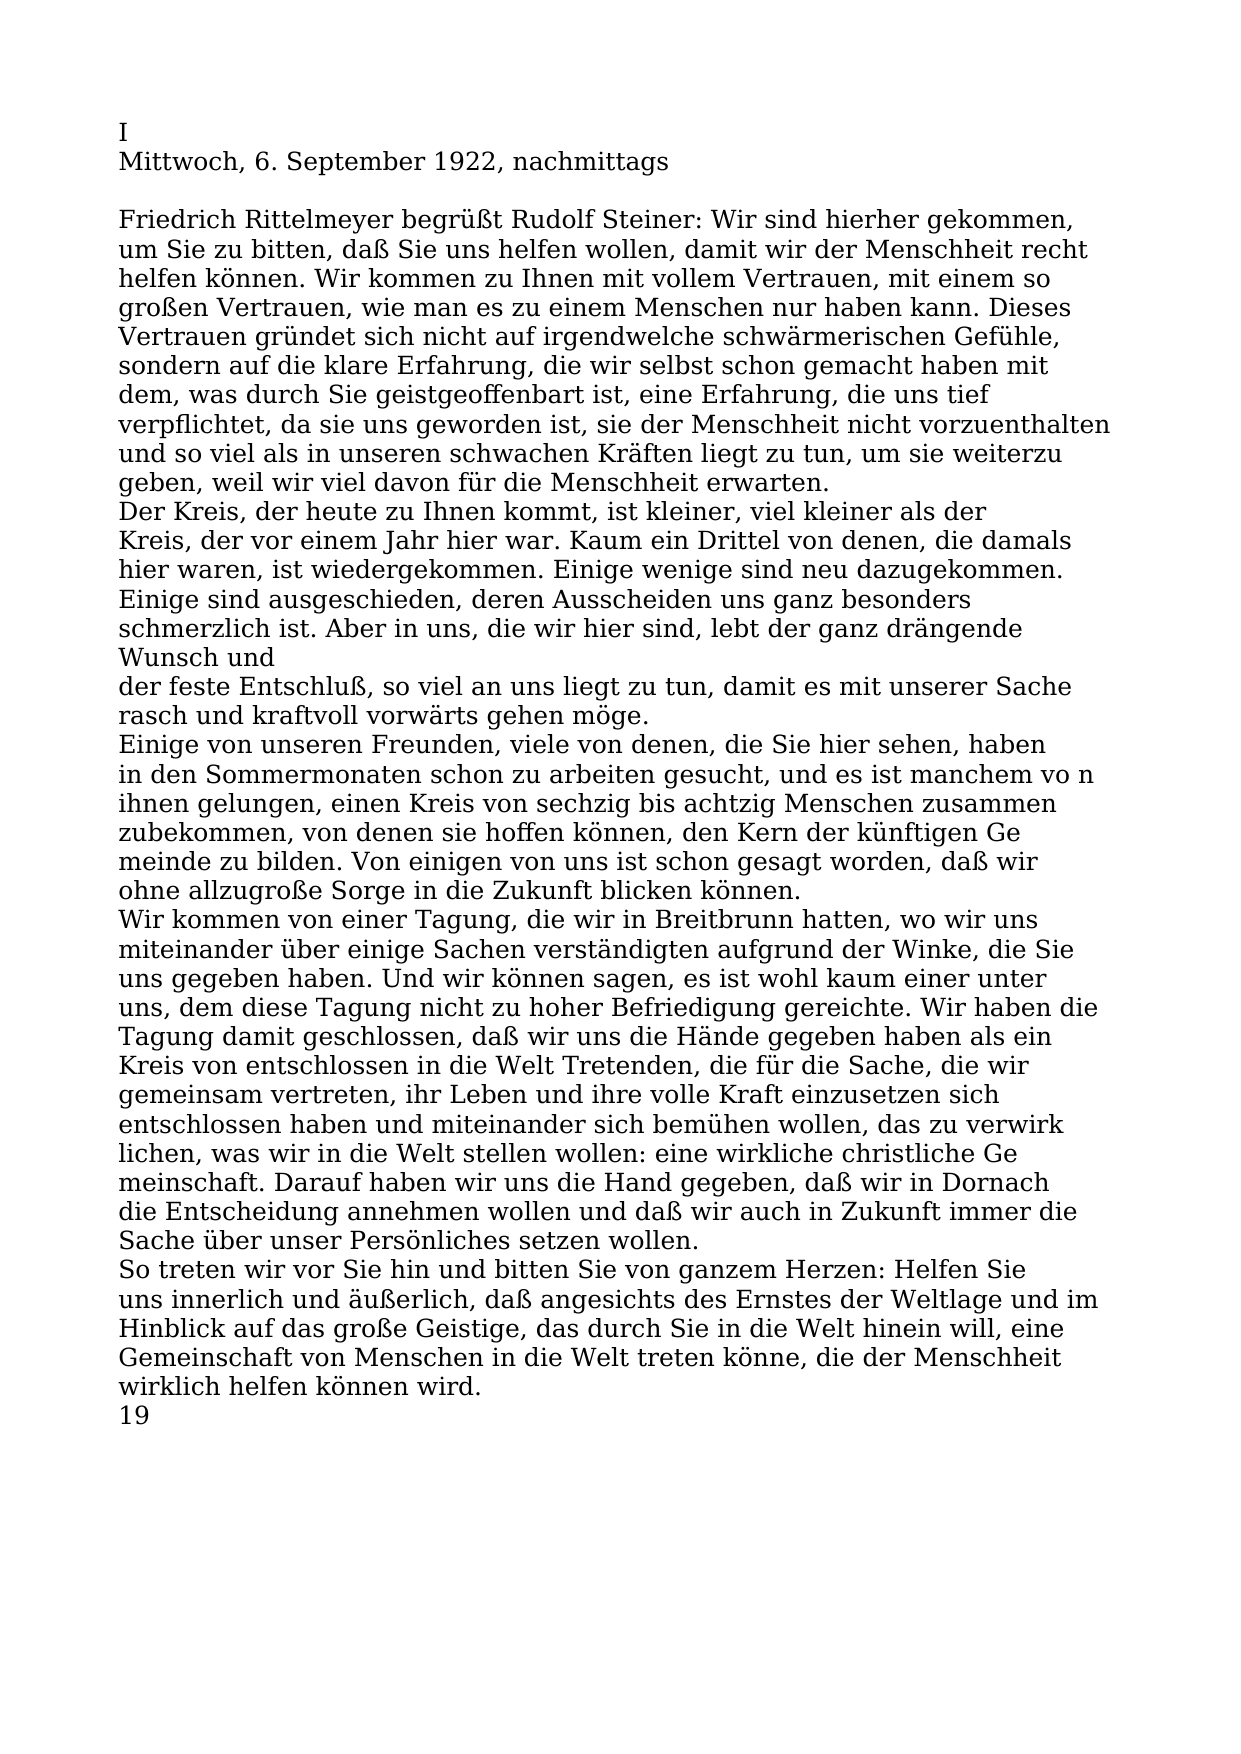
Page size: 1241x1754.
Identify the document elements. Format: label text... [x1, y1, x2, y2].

text sondern auf die klare Erfahrung, die wir selbst schon gemacht haben mit [118, 351, 1122, 381]
text Wir kommen von einer Tagung, die wir in Breitbrunn hatten, wo wir uns [118, 906, 1122, 935]
text der feste Entschluß, so viel an uns liegt zu tun, damit es mit unserer Sache [118, 672, 1122, 701]
text um Sie zu bitten, daß Sie uns helfen wollen, damit wir der Menschheit recht [118, 235, 1122, 264]
text helfen können. Wir kommen zu Ihnen mit vollem Vertrauen, mit einem so [118, 264, 1122, 293]
text Vertrauen gründet sich nicht auf irgendwelche schwärmerischen Gefühle, [118, 322, 1122, 351]
text Gemeinschaft von Menschen in die Welt treten könne, die der Menschheit [118, 1343, 1122, 1372]
text hier waren, ist wiedergekommen. Einige wenige sind neu dazugekommen. [118, 556, 1122, 585]
text 19 [118, 1401, 1122, 1431]
text gemeinsam vertreten, ihr Leben und ihre volle Kraft einzusetzen sich [118, 1081, 1122, 1110]
text dem, was durch Sie geistgeoffenbart ist, eine Erfahrung, die uns tief verpflichtet, da sie uns geworden ist, sie der Menschheit nicht vorzuenthalten [118, 381, 1122, 439]
text So treten wir vor Sie hin und bitten Sie von ganzem Herzen: Helfen Sie [118, 1256, 1122, 1285]
text Mittwoch, 6. September 1922, nachmittags [118, 147, 1122, 176]
text ihnen gelungen, einen Kreis von sechzig bis achtzig Menschen zusammen zubekommen, von denen sie hoffen können, den Kern der künftigen Ge meinde zu bilden. Von einigen von uns ist schon gesagt worden, daß wir [118, 789, 1122, 876]
text rasch und kraftvoll vorwärts gehen möge. [118, 701, 1122, 731]
text Kreis von entschlossen in die Welt Tretenden, die für die Sache, die wir [118, 1051, 1122, 1081]
text Sache über unser Persönliches setzen wollen. [118, 1226, 1122, 1256]
text Kreis, der vor einem Jahr hier war. Kaum ein Drittel von denen, die damals [118, 526, 1122, 556]
text I [118, 118, 1122, 147]
text großen Vertrauen, wie man es zu einem Menschen nur haben kann. Dieses [118, 293, 1122, 322]
text Einige sind ausgeschieden, deren Ausscheiden uns ganz besonders schmerzlich ist. Aber in uns, die wir hier sind, lebt der ganz drängende Wunsch und [118, 585, 1122, 672]
text in den Sommermonaten schon zu arbeiten gesucht, und es ist manchem vo n [118, 760, 1122, 789]
text Hinblick auf das große Geistige, das durch Sie in die Welt hinein will, eine [118, 1314, 1122, 1343]
text entschlossen haben und miteinander sich bemühen wollen, das zu verwirk lichen, was wir in die Welt stellen wollen: eine wirkliche christliche Ge meinschaft. Darauf haben wir uns die Hand gegeben, daß wir in Dornach [118, 1110, 1122, 1197]
text uns innerlich und äußerlich, daß angesichts des Ernstes der Weltlage und im [118, 1285, 1122, 1314]
text wirklich helfen können wird. [118, 1372, 1122, 1401]
text Tagung damit geschlossen, daß wir uns die Hände gegeben haben als ein [118, 1022, 1122, 1051]
text Einige von unseren Freunden, viele von denen, die Sie hier sehen, haben [118, 731, 1122, 760]
text miteinander über einige Sachen verständigten aufgrund der Winke, die Sie [118, 935, 1122, 964]
text die Entscheidung annehmen wollen und daß wir auch in Zukunft immer die [118, 1197, 1122, 1226]
text uns gegeben haben. Und wir können sagen, es ist wohl kaum einer unter [118, 964, 1122, 993]
text Der Kreis, der heute zu Ihnen kommt, ist kleiner, viel kleiner als der [118, 497, 1122, 526]
text ohne allzugroße Sorge in die Zukunft blicken können. [118, 876, 1122, 906]
text uns, dem diese Tagung nicht zu hoher Befriedigung gereichte. Wir haben die [118, 993, 1122, 1022]
text und so viel als in unseren schwachen Kräften liegt zu tun, um sie weiterzu geben, weil wir viel davon für die Menschheit erwarten. [118, 439, 1122, 497]
text Friedrich Rittelmeyer begrüßt Rudolf Steiner: Wir sind hierher gekommen, [118, 206, 1122, 235]
